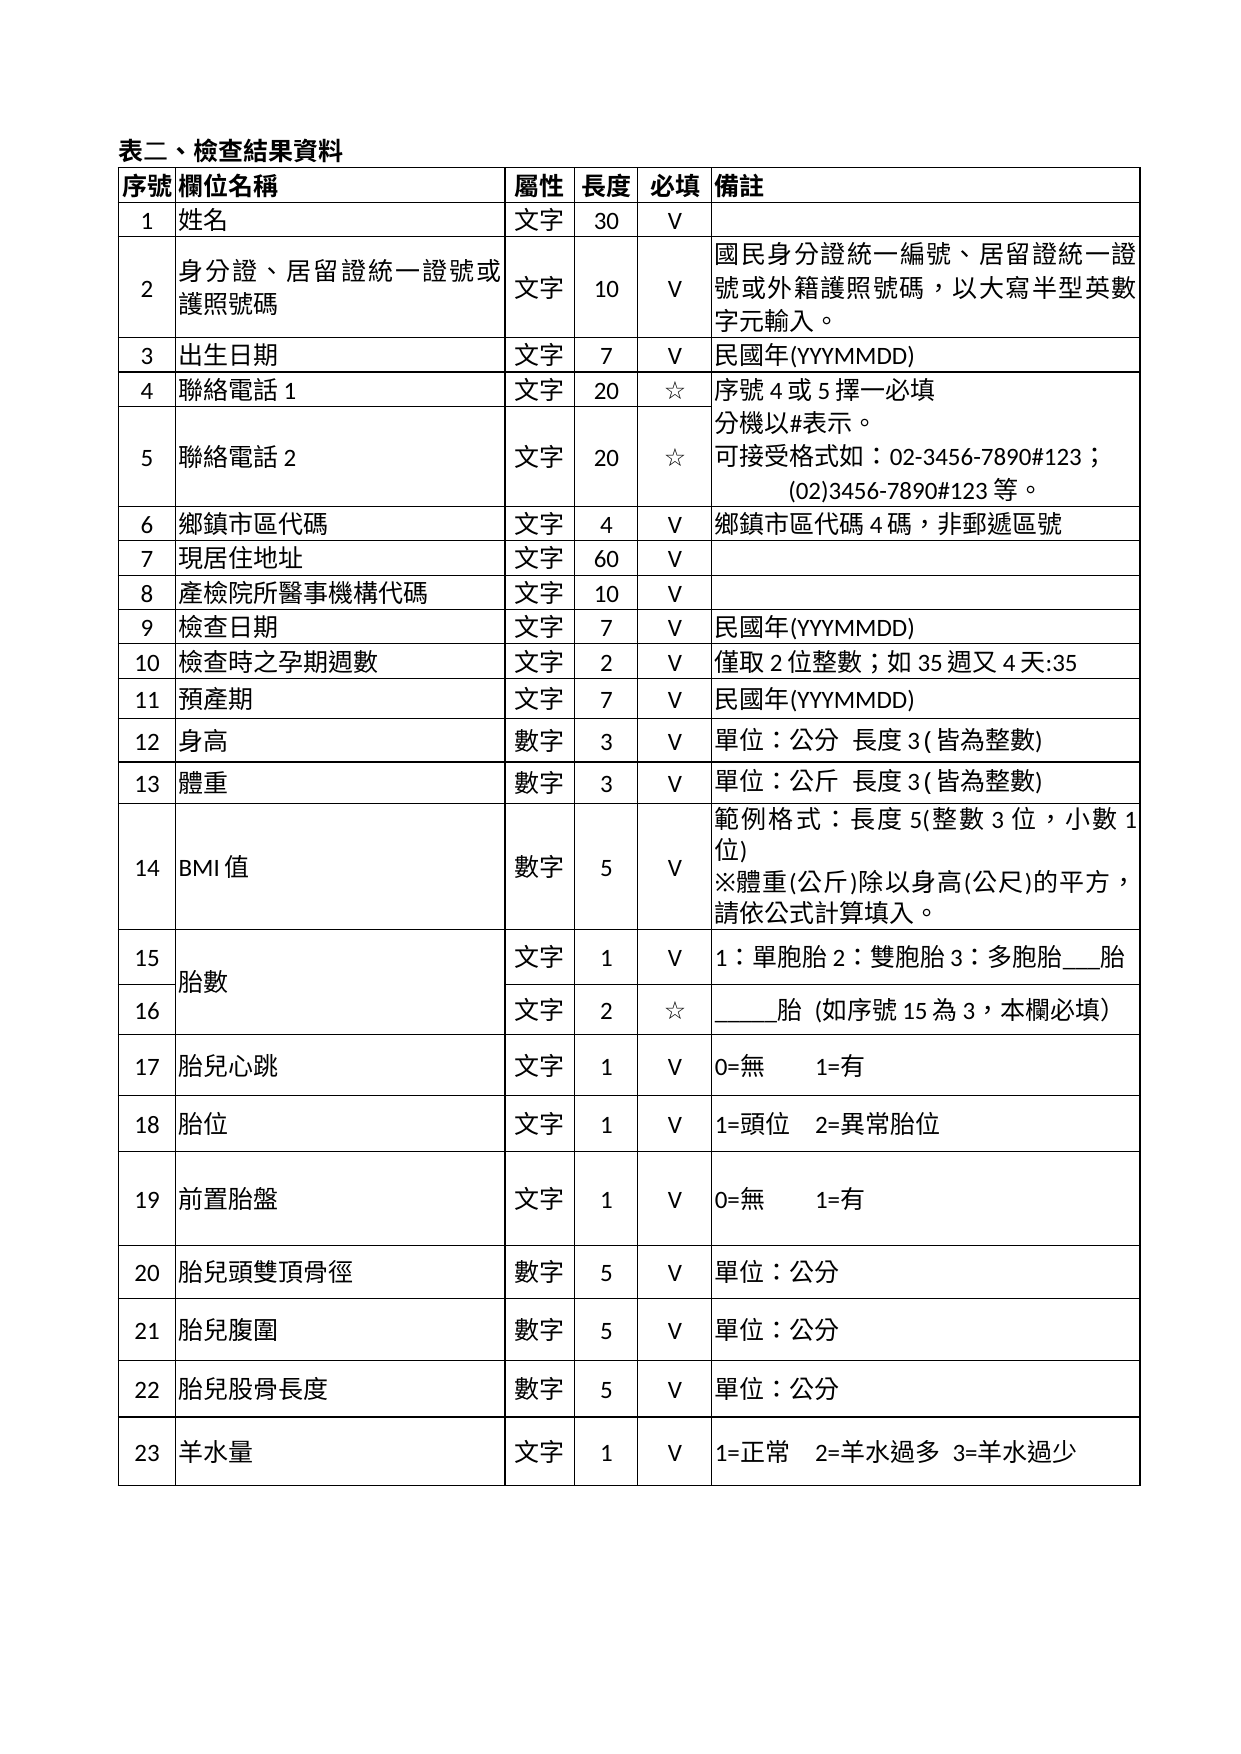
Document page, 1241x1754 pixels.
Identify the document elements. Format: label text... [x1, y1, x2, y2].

table_cell 文字 [506, 679, 574, 718]
table_cell V [638, 804, 711, 928]
table_cell V [638, 1035, 711, 1095]
table_header 必填 [638, 168, 711, 202]
table_cell 產檢院所醫事機構代碼 [176, 576, 504, 609]
table_cell V [638, 541, 711, 574]
table_cell 檢查日期 [176, 610, 504, 643]
table_cell 16 [119, 985, 175, 1034]
table_cell 鄉鎮市區代碼4碼，非郵遞區號 [712, 507, 1139, 540]
table_cell 6 [119, 507, 175, 540]
table_header 欄位名稱 [176, 168, 504, 202]
table_cell 21 [119, 1299, 175, 1360]
table_cell V [638, 610, 711, 643]
table_cell 10 [119, 644, 175, 678]
table_cell 4 [119, 373, 175, 406]
table_header 備註 [712, 168, 1139, 202]
table_cell V [638, 576, 711, 609]
table_cell V [638, 930, 711, 984]
table_cell 1：單胞胎2：雙胞胎3：多胞胎___胎 [712, 930, 1139, 984]
table_cell 文字 [506, 1418, 574, 1485]
table_cell 數字 [506, 1299, 574, 1360]
table_cell 0=無 1=有 [712, 1152, 1139, 1245]
table_cell 文字 [506, 1096, 574, 1151]
table_cell 2 [575, 985, 637, 1034]
table_cell 僅取2位整數；如35週又4天:35 [712, 644, 1139, 678]
table_cell 羊水量 [176, 1418, 504, 1485]
table_cell 文字 [506, 576, 574, 609]
table_cell [712, 576, 1139, 609]
table_cell 7 [575, 610, 637, 643]
table_cell BMI值 [176, 804, 504, 928]
table_cell 5 [575, 1246, 637, 1297]
table_cell 18 [119, 1096, 175, 1151]
table_cell 22 [119, 1361, 175, 1416]
table_cell 20 [119, 1246, 175, 1297]
table_cell 胎兒心跳 [176, 1035, 504, 1095]
table_header 長度 [575, 168, 637, 202]
table_cell 文字 [506, 985, 574, 1034]
table_cell 胎兒頭雙頂骨徑 [176, 1246, 504, 1297]
table_cell 15 [119, 930, 175, 984]
table_cell 單位：公分 [712, 1299, 1139, 1360]
table_cell 20 [575, 373, 637, 406]
table_cell 數字 [506, 763, 574, 802]
table_cell 1 [575, 1152, 637, 1245]
table_cell 5 [575, 1299, 637, 1360]
table_cell 文字 [506, 338, 574, 371]
table_cell 4 [575, 507, 637, 540]
table_cell 胎兒股骨長度 [176, 1361, 504, 1416]
table_cell V [638, 338, 711, 371]
table_cell 2 [575, 644, 637, 678]
table_cell [712, 203, 1139, 236]
table_cell V [638, 203, 711, 236]
table_cell 7 [575, 679, 637, 718]
table_cell 預產期 [176, 679, 504, 718]
table_cell 11 [119, 679, 175, 718]
table_cell ☆ [638, 373, 711, 406]
table_cell 文字 [506, 203, 574, 236]
table_cell 3 [575, 719, 637, 761]
table_cell 文字 [506, 407, 574, 506]
table_cell 5 [575, 804, 637, 928]
table_cell _____胎 (如序號15為3，本欄必填） [712, 985, 1139, 1034]
table_cell 序號4或5擇一必填 分機以#表示。 可接受格式如：02-3456-7890#123； (02)3456-7890#123等。 [712, 373, 1139, 506]
table_cell 10 [575, 237, 637, 337]
table_cell 文字 [506, 1152, 574, 1245]
table_cell 文字 [506, 644, 574, 678]
table_cell V [638, 1418, 711, 1485]
table_cell 1 [575, 1035, 637, 1095]
table_cell 1 [575, 1096, 637, 1151]
table_cell V [638, 507, 711, 540]
table_cell 20 [575, 407, 637, 506]
table_cell 胎位 [176, 1096, 504, 1151]
table_cell ☆ [638, 407, 711, 506]
table_cell 30 [575, 203, 637, 236]
table_cell 文字 [506, 507, 574, 540]
table_cell 胎數 [176, 930, 504, 1034]
table_cell 姓名 [176, 203, 504, 236]
table_cell 0=無 1=有 [712, 1035, 1139, 1095]
table_cell 民國年(YYYMMDD) [712, 338, 1139, 371]
table_cell 60 [575, 541, 637, 574]
table_cell [712, 541, 1139, 574]
table_cell 單位：公分 [712, 1246, 1139, 1297]
table_cell 7 [119, 541, 175, 574]
table_cell 聯絡電話2 [176, 407, 504, 506]
table_cell 1 [575, 930, 637, 984]
table_cell 文字 [506, 373, 574, 406]
table_cell 9 [119, 610, 175, 643]
table_cell 數字 [506, 1361, 574, 1416]
table_cell 1=正常 2=羊水過多 3=羊水過少 [712, 1418, 1139, 1485]
table_cell 3 [575, 763, 637, 802]
table_header 序號 [119, 168, 175, 202]
table_cell ☆ [638, 985, 711, 1034]
table_cell 單位：公分 長度3(皆為整數) [712, 719, 1139, 761]
table_cell V [638, 1361, 711, 1416]
table_cell 3 [119, 338, 175, 371]
table_cell 數字 [506, 804, 574, 928]
table_cell 文字 [506, 1035, 574, 1095]
table_cell V [638, 237, 711, 337]
table_cell 文字 [506, 930, 574, 984]
table_cell 5 [575, 1361, 637, 1416]
table_cell 出生日期 [176, 338, 504, 371]
table_cell 單位：公斤 長度3(皆為整數) [712, 763, 1139, 802]
table_cell V [638, 644, 711, 678]
table_cell 13 [119, 763, 175, 802]
table_cell 單位：公分 [712, 1361, 1139, 1416]
table_cell V [638, 1096, 711, 1151]
table_cell 文字 [506, 237, 574, 337]
text 表二、檢查結果資料 [118, 131, 1122, 167]
table_cell 19 [119, 1152, 175, 1245]
table_cell 鄉鎮市區代碼 [176, 507, 504, 540]
table_cell V [638, 679, 711, 718]
table_cell 1 [119, 203, 175, 236]
table_cell 17 [119, 1035, 175, 1095]
table_cell V [638, 719, 711, 761]
table_cell 7 [575, 338, 637, 371]
table_cell 數字 [506, 719, 574, 761]
table_cell V [638, 1299, 711, 1360]
table_cell 範例格式：長度5(整數3位，小數1位) ※體重(公斤)除以身高(公尺)的平方，請依公式計算填入。 [712, 804, 1139, 928]
table_cell 國民身分證統一編號、居留證統一證號或外籍護照號碼，以大寫半型英數字元輸入。 [712, 237, 1139, 337]
table_cell 前置胎盤 [176, 1152, 504, 1245]
table_cell 民國年(YYYMMDD) [712, 679, 1139, 718]
table_cell 民國年(YYYMMDD) [712, 610, 1139, 643]
table_cell 身分證、居留證統一證號或護照號碼 [176, 237, 504, 337]
table_cell V [638, 1246, 711, 1297]
table_cell 現居住地址 [176, 541, 504, 574]
table_cell 10 [575, 576, 637, 609]
table_cell 胎兒腹圍 [176, 1299, 504, 1360]
table_cell 體重 [176, 763, 504, 802]
table_cell 數字 [506, 1246, 574, 1297]
table_cell 1 [575, 1418, 637, 1485]
table_cell 5 [119, 407, 175, 506]
table_cell 23 [119, 1418, 175, 1485]
table_cell V [638, 763, 711, 802]
table_cell 身高 [176, 719, 504, 761]
table_cell 14 [119, 804, 175, 928]
table_cell 1=頭位 2=異常胎位 [712, 1096, 1139, 1151]
table_cell 12 [119, 719, 175, 761]
table_cell 聯絡電話1 [176, 373, 504, 406]
table_cell 2 [119, 237, 175, 337]
table_cell 檢查時之孕期週數 [176, 644, 504, 678]
table_cell 8 [119, 576, 175, 609]
table_cell V [638, 1152, 711, 1245]
table_cell 文字 [506, 610, 574, 643]
table_cell 文字 [506, 541, 574, 574]
table_header 屬性 [506, 168, 574, 202]
